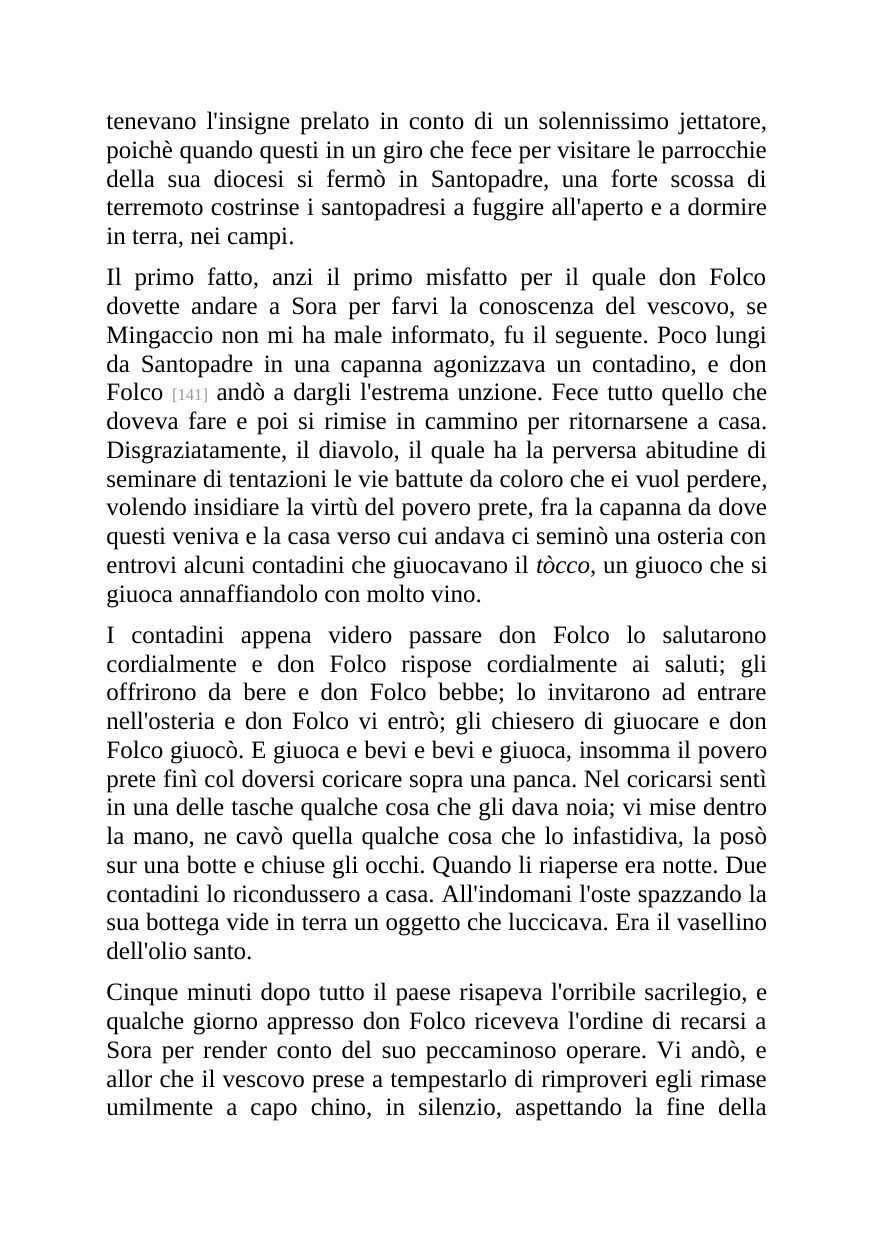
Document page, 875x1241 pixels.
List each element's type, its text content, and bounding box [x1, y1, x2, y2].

text Cinque minuti dopo tutto il paese risapeva l'orribile sacrilegio, e qualche giorno appresso don Folco riceveva l'ordine di recarsi a Sora per render conto del suo peccaminoso operare. Vi andò, e allor che il vescovo prese a tempestarlo di rimproveri egli rimase umilmente a capo chino, in silenzio, aspettando la fine della [106, 977, 768, 1121]
text I contadini appena videro passare don Folco lo salutarono cordialmente e don Folco rispose cordialmente ai saluti; gli offrirono da bere e don Folco bebbe; lo invitarono ad entrare nell'osteria e don Folco vi entrò; gli chiesero di giuocare e don Folco giuocò. E giuoca e bevi e bevi e giuoca, insomma il povero prete finì col doversi coricare sopra una panca. Nel coricarsi sentì in una delle tasche qualche cosa che gli dava noia; vi mise dentro la mano, ne cavò quella qualche cosa che lo infastidiva, la posò sur una botte e chiuse gli occhi. Quando li riaperse era notte. Due contadini lo ricondussero a casa. All'indomani l'oste spazzando la sua bottega vide in terra un oggetto che luccicava. Era il vasellino dell'olio santo. [106, 620, 768, 965]
text Il primo fatto, anzi il primo misfatto per il quale don Folco dovette andare a Sora per farvi la conoscenza del vescovo, se Mingaccio non mi ha male informato, fu il seguente. Poco lungi da Santopadre in una capanna agonizzava un contadino, e don Folco [141] andò a dargli l'estrema unzione. Fece tutto quello che doveva fare e poi si rimise in cammino per ritornarsene a casa. Disgraziatamente, il diavolo, il quale ha la perversa abitudine di seminare di tentazioni le vie battute da coloro che ei vuol perdere, volendo insidiare la virtù del povero prete, fra la capanna da dove questi veniva e la casa verso cui andava ci seminò una osteria con entrovi alcuni contadini che giuocavano il tòcco, un giuoco che si giuoca annaffiandolo con molto vino. [106, 262, 768, 607]
text tenevano l'insigne prelato in conto di un solennissimo jettatore, poichè quando questi in un giro che fece per visitare le parrocchie della sua diocesi si fermò in Santopadre, una forte scossa di terremoto costrinse i santopadresi a fuggire all'aperto e a dormire in terra, nei campi. [106, 106, 768, 250]
